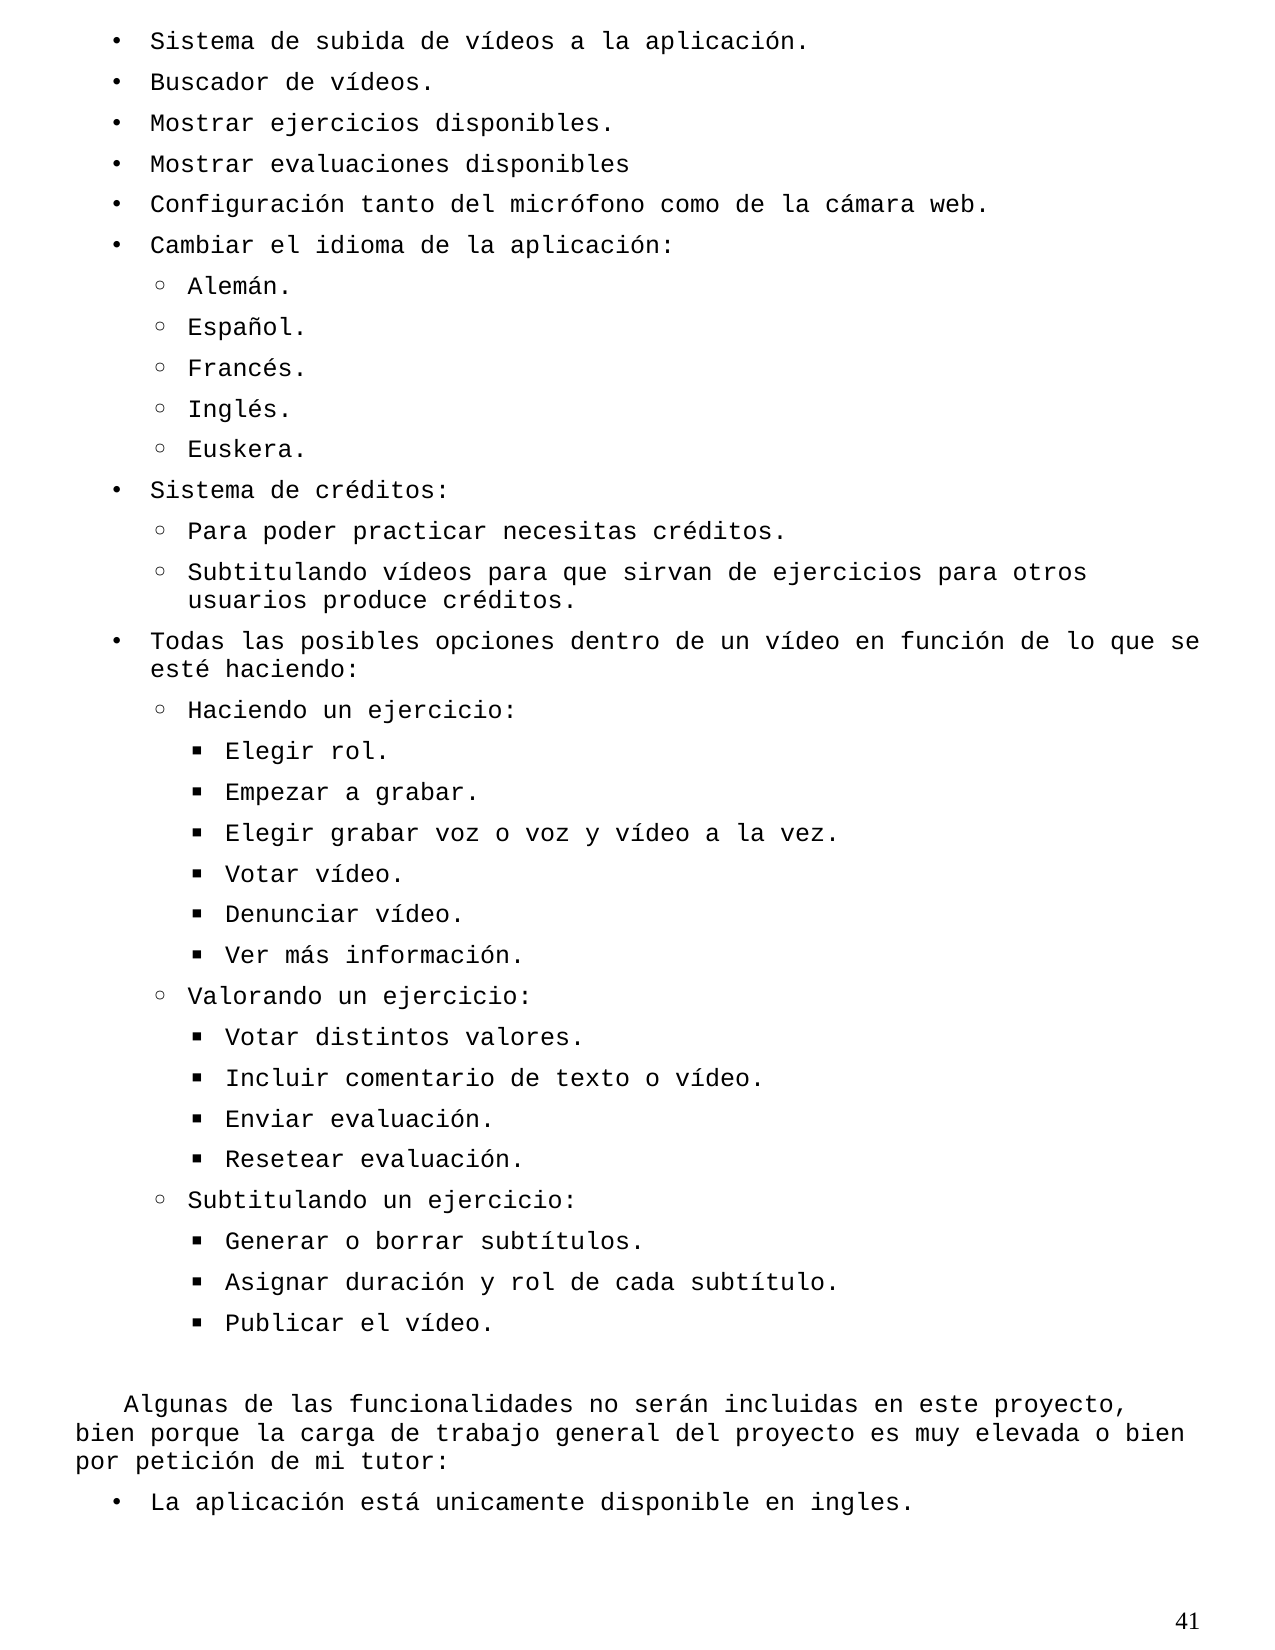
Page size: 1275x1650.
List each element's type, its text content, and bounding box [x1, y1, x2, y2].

list Para poder practicar necesitas créditos. [150, 519, 1200, 547]
list Buscador de vídeos. [112, 69, 1200, 98]
list Denunciar vídeo. [187, 902, 1200, 930]
list Votar vídeo. [187, 861, 1200, 889]
list Subtitulando vídeos para que sirvan de ejercicios para otros usuarios produce créditos. [150, 559, 1200, 616]
list Haciendo un ejercicio: [150, 698, 1200, 726]
list Ver más información. [187, 943, 1200, 971]
list Subtitulando un ejercicio: [150, 1188, 1200, 1216]
list Mostrar evaluaciones disponibles [112, 151, 1200, 179]
list Inglés. [150, 396, 1200, 424]
list Configuración tanto del micrófono como de la cámara web. [112, 192, 1200, 220]
list Alemán. [150, 274, 1200, 302]
list Sistema de subida de vídeos a la aplicación. [112, 29, 1200, 57]
list Publicar el vídeo. [187, 1310, 1200, 1339]
list Todas las posibles opciones dentro de un vídeo en función de lo que se esté haciendo: [112, 629, 1200, 685]
list Sistema de créditos: [112, 478, 1200, 506]
list Empezar a grabar. [187, 779, 1200, 808]
list Incluir comentario de texto o vídeo. [187, 1065, 1200, 1094]
list Francés. [150, 355, 1200, 384]
list Español. [150, 314, 1200, 343]
list La aplicación está unicamente disponible en ingles. [112, 1489, 1200, 1518]
text Algunas de las funcionalidades no serán incluidas en este proyecto, bien porque la carga de trabajo general del proyecto es muy elevada o bien por petición de mi tutor: [75, 1392, 1200, 1477]
list Euskera. [150, 437, 1200, 465]
list Asignar duración y rol de cada subtítulo. [187, 1269, 1200, 1298]
list Resetear evaluación. [187, 1147, 1200, 1175]
list Enviar evaluación. [187, 1106, 1200, 1134]
list Generar o borrar subtítulos. [187, 1229, 1200, 1257]
list Cambiar el idioma de la aplicación: [112, 233, 1200, 261]
list Votar distintos valores. [187, 1024, 1200, 1053]
list Mostrar ejercicios disponibles. [112, 110, 1200, 139]
list Elegir grabar voz o voz y vídeo a la vez. [187, 820, 1200, 849]
list Elegir rol. [187, 739, 1200, 767]
list Valorando un ejercicio: [150, 984, 1200, 1012]
